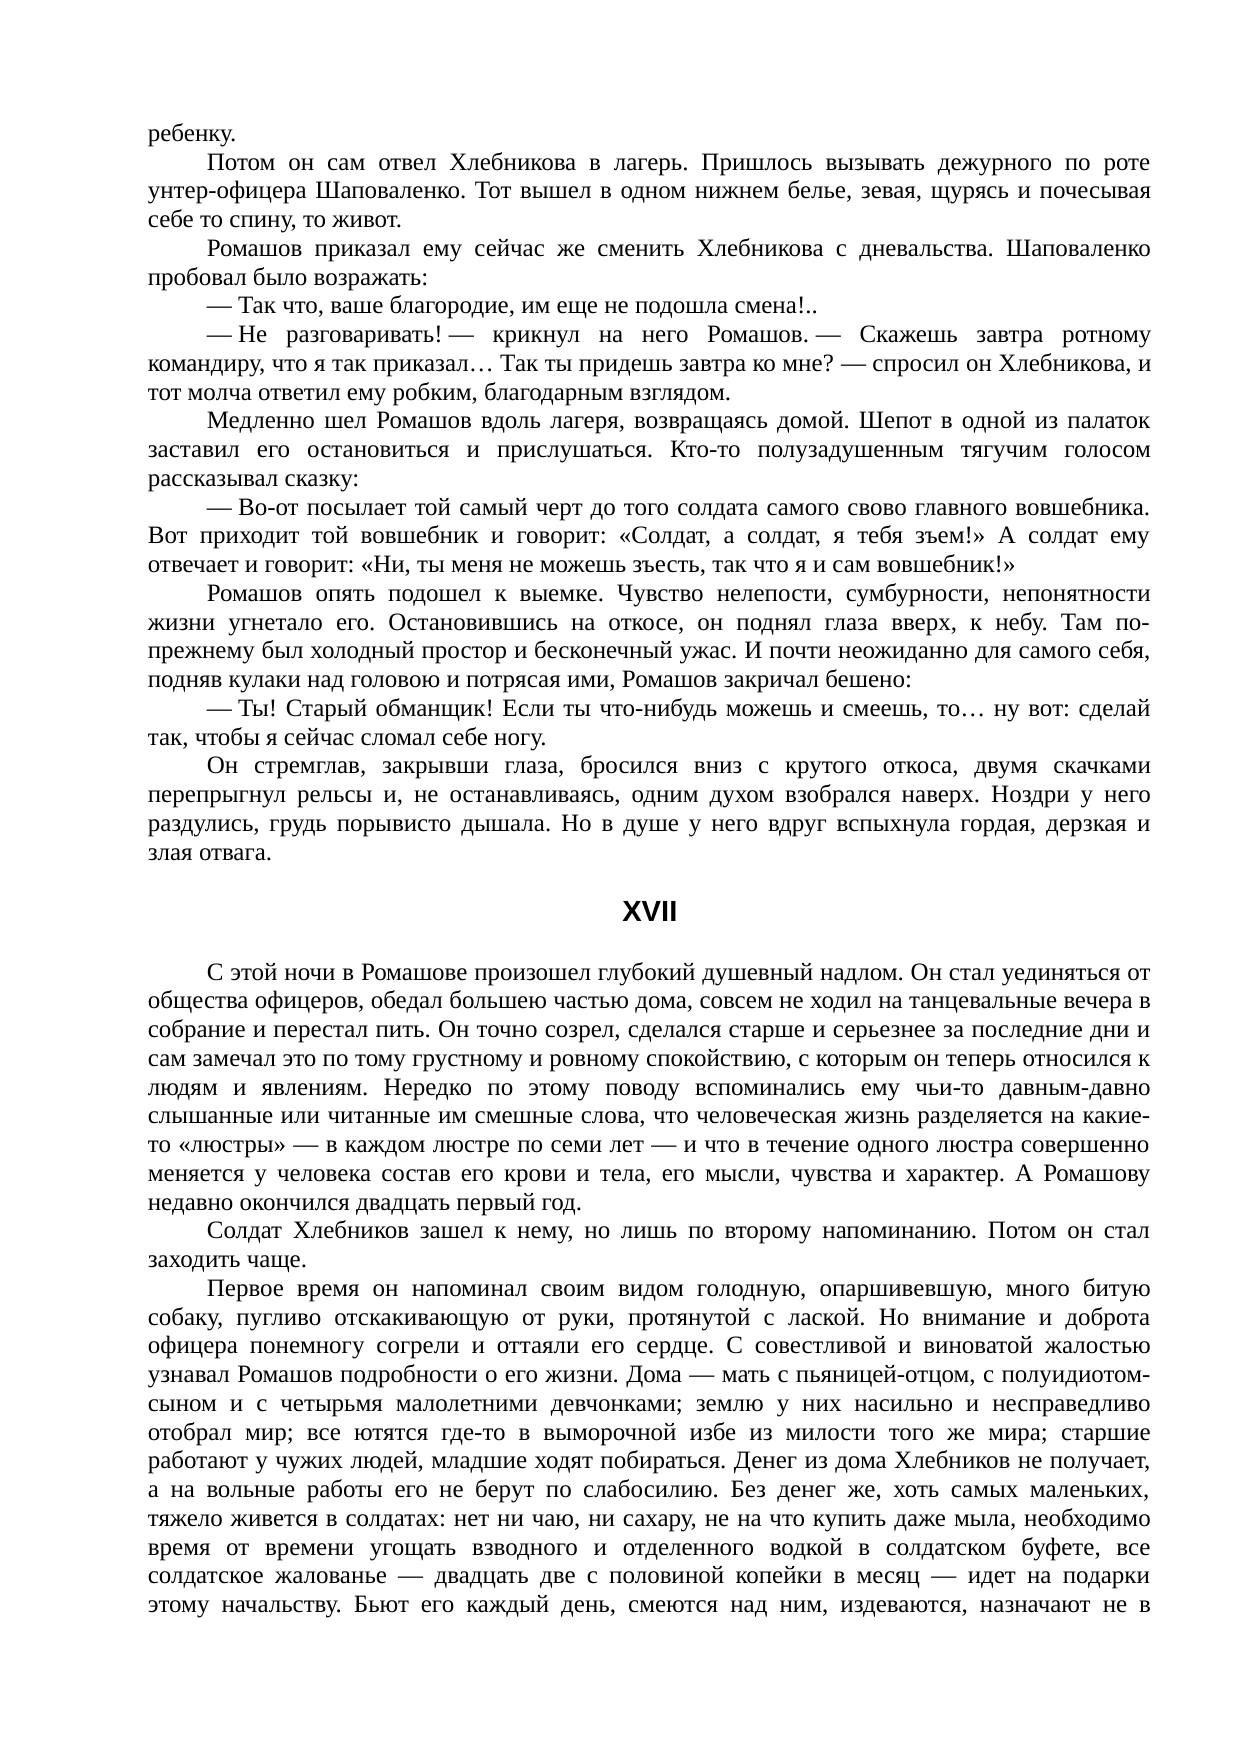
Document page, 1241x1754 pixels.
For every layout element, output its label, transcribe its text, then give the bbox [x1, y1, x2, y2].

text — Так что, ваше благородие, им еще не подошла смена!.. [148, 291, 1152, 319]
text Ромашов приказал ему сейчас же сменить Хлебникова с дневальства. Шаповаленко пробовал было возражать: [148, 233, 1152, 291]
text Солдат Хлебников зашел к нему, но лишь по второму напоминанию. Потом он стал заходить чаще. [148, 1215, 1152, 1273]
text — Во-от посылает той самый черт до того солдата самого свово главного вовшебника. Вот приходит той вовшебник и говорит: «Солдат, а солдат, я тебя зъем!» А солдат ему отвечает и говорит: «Ни, ты меня не можешь зъесть, так что я и сам вовшебник!» [148, 492, 1152, 578]
subtitle XVII [148, 894, 1152, 928]
text Медленно шел Ромашов вдоль лагеря, возвращаясь домой. Шепот в одной из палаток заставил его остановиться и прислушаться. Кто-то полузадушенным тягучим голосом рассказывал сказку: [148, 406, 1152, 492]
text Первое время он напоминал своим видом голодную, опаршивевшую, много битую собаку, пугливо отскакивающую от руки, протянутой с лаской. Но внимание и доброта офицера понемногу согрели и оттаяли его сердце. С совестливой и виноватой жалостью узнавал Ромашов подробности о его жизни. Дома — мать с пьяницей-отцом, с полуидиотом-сыном и с четырьмя малолетними девчонками; землю у них насильно и несправедливо отобрал мир; все ютятся где-то в выморочной избе из милости того же мира; старшие работают у чужих людей, младшие ходят побираться. Денег из дома Хлебников не получает, а на вольные работы его не берут по слабосилию. Без денег же, хоть самых маленьких, тяжело живется в солдатах: нет ни чаю, ни сахару, не на что купить даже мыла, необходимо время от времени угощать взводного и отделенного водкой в солдатском буфете, все солдатское жалованье — двадцать две с половиной копейки в месяц — идет на подарки этому начальству. Бьют его каждый день, смеются над ним, издеваются, назначают не в [148, 1273, 1152, 1618]
text — Не разговаривать! — крикнул на него Ромашов. — Скажешь завтра ротному командиру, что я так приказал… Так ты придешь завтра ко мне? — спросил он Хлебникова, и тот молча ответил ему робким, благодарным взглядом. [148, 319, 1152, 406]
text — Ты! Старый обманщик! Если ты что-нибудь можешь и смеешь, то… ну вот: сделай так, чтобы я сейчас сломал себе ногу. [148, 693, 1152, 751]
text ребенку. [148, 118, 1152, 147]
text Потом он сам отвел Хлебникова в лагерь. Пришлось вызывать дежурного по роте унтер-офицера Шаповаленко. Тот вышел в одном нижнем белье, зевая, щурясь и почесывая себе то спину, то живот. [148, 147, 1152, 233]
text Он стремглав, закрывши глаза, бросился вниз с крутого откоса, двумя скачками перепрыгнул рельсы и, не останавливаясь, одним духом взобрался наверх. Ноздри у него раздулись, грудь порывисто дышала. Но в душе у него вдруг вспыхнула гордая, дерзкая и злая отвага. [148, 751, 1152, 866]
text С этой ночи в Ромашове произошел глубокий душевный надлом. Он стал уединяться от общества офицеров, обедал большею частью дома, совсем не ходил на танцевальные вечера в собрание и перестал пить. Он точно созрел, сделался старше и серьезнее за последние дни и сам замечал это по тому грустному и ровному спокойствию, с которым он теперь относился к людям и явлениям. Нередко по этому поводу вспоминались ему чьи-то давным-давно слышанные или читанные им смешные слова, что человеческая жизнь разделяется на какие-то «люстры» — в каждом люстре по семи лет — и что в течение одного люстра совершенно меняется у человека состав его крови и тела, его мысли, чувства и характер. А Ромашову недавно окончился двадцать первый год. [148, 957, 1152, 1215]
text Ромашов опять подошел к выемке. Чувство нелепости, сумбурности, непонятности жизни угнетало его. Остановившись на откосе, он поднял глаза вверх, к небу. Там по-прежнему был холодный простор и бесконечный ужас. И почти неожиданно для самого себя, подняв кулаки над головою и потрясая ими, Ромашов закричал бешено: [148, 578, 1152, 693]
